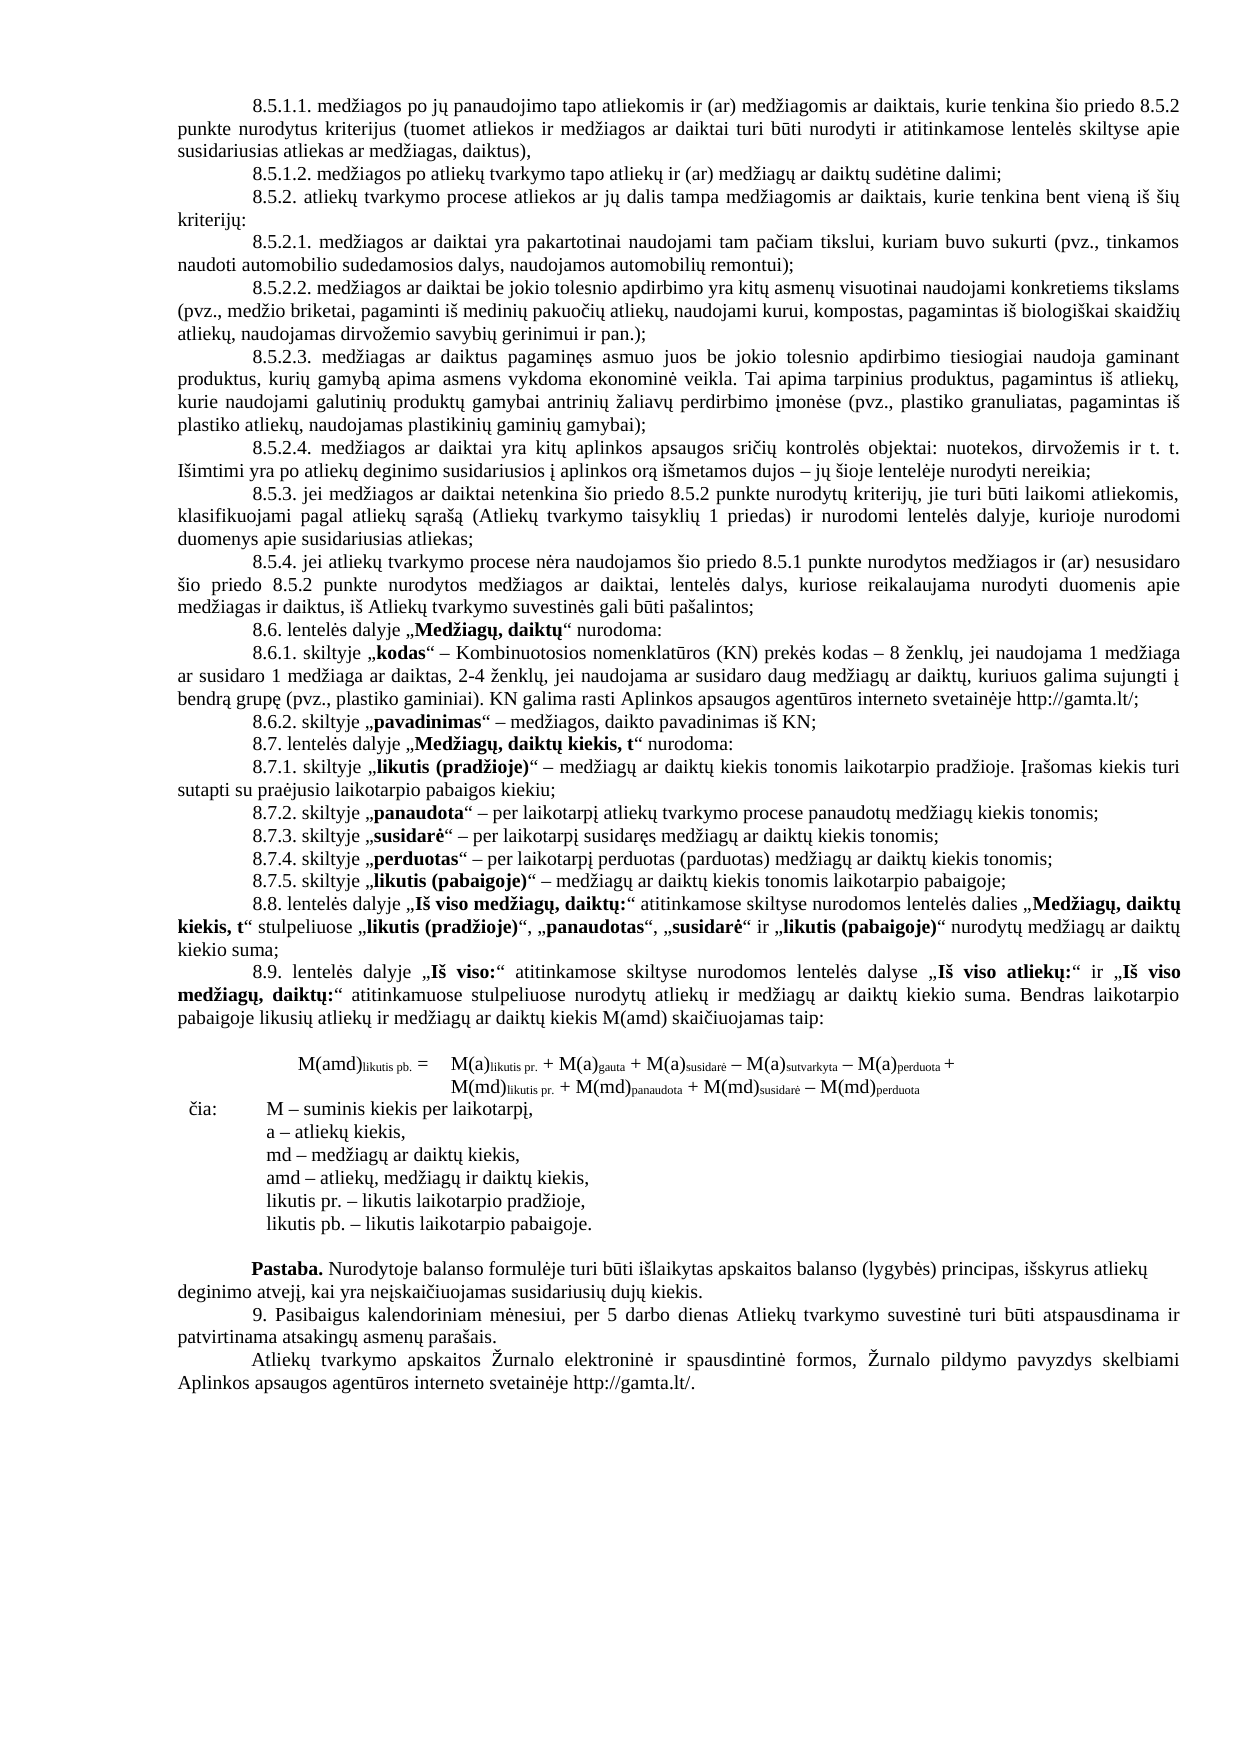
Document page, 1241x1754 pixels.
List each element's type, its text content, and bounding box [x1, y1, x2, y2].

table_cell [177, 1143, 255, 1166]
text 8.5.3. jei medžiagos ar daiktai netenkina šio priedo 8.5.2 punkte nurodytų kriterijų, jie turi būti laikomi atliekomis, klasifikuojami pagal atliekų sąrašą (Atliekų tvarkymo taisyklių 1 priedas) ir nurodomi lentelės dalyje, kurioje nurodomi duomenys apie susidariusias atliekas; [177, 481, 1181, 550]
table_cell a – atliekų kiekis, [255, 1120, 1204, 1143]
table_cell [177, 1189, 255, 1211]
table_header M(a)likutis pr. + M(a)gauta + M(a)susidarė – M(a)sutvarkyta – M(a)perduota + [439, 1052, 1204, 1074]
text 8.5.2.1. medžiagos ar daiktai yra pakartotinai naudojami tam pačiam tikslui, kuriam buvo sukurti (pvz., tinkamos naudoti automobilio sudedamosios dalys, naudojamos automobilių remontui); [177, 231, 1181, 276]
text 9. Pasibaigus kalendoriniam mėnesiui, per 5 darbo dienas Atliekų tvarkymo suvestinė turi būti atspausdinama ir patvirtinama atsakingų asmenų parašais. [177, 1303, 1181, 1348]
text 8.9. lentelės dalyje „Iš viso:“ atitinkamose skiltyse nurodomos lentelės dalyse „Iš viso atliekų:“ ir „Iš viso medžiagų, daiktų:“ atitinkamuose stulpeliuose nurodytų atliekų ir medžiagų ar daiktų kiekio suma. Bendras laikotarpio pabaigoje likusių atliekų ir medžiagų ar daiktų kiekis M(amd) skaičiuojamas taip: [177, 961, 1181, 1029]
text 8.5.2.4. medžiagos ar daiktai yra kitų aplinkos apsaugos sričių kontrolės objektai: nuotekos, dirvožemis ir t. t. Išimtimi yra po atliekų deginimo susidariusios į aplinkos orą išmetamos dujos – jų šioje lentelėje nurodyti nereikia; [177, 436, 1181, 481]
text 8.5.2. atliekų tvarkymo procese atliekos ar jų dalis tampa medžiagomis ar daiktais, kurie tenkina bent vieną iš šių kriterijų: [177, 185, 1181, 231]
table_cell M – suminis kiekis per laikotarpį, [255, 1098, 1204, 1120]
text 8.5.1.1. medžiagos po jų panaudojimo tapo atliekomis ir (ar) medžiagomis ar daiktais, kurie tenkina šio priedo 8.5.2 punkte nurodytus kriterijus (tuomet atliekos ir medžiagos ar daiktai turi būti nurodyti ir atitinkamose lentelės skiltyse apie susidariusias atliekas ar medžiagas, daiktus), [177, 94, 1181, 162]
text 8.6.2. skiltyje „pavadinimas“ – medžiagos, daikto pavadinimas iš KN; [177, 709, 1181, 732]
text 8.7.2. skiltyje „panaudota“ – per laikotarpį atliekų tvarkymo procese panaudotų medžiagų kiekis tonomis; [177, 801, 1181, 824]
table_cell [177, 1120, 255, 1143]
text 8.5.4. jei atliekų tvarkymo procese nėra naudojamos šio priedo 8.5.1 punkte nurodytos medžiagos ir (ar) nesusidaro šio priedo 8.5.2 punkte nurodytos medžiagos ar daiktai, lentelės dalys, kuriose reikalaujama nurodyti duomenis apie medžiagas ir daiktus, iš Atliekų tvarkymo suvestinės gali būti pašalintos; [177, 550, 1181, 618]
table_cell likutis pb. – likutis laikotarpio pabaigoje. [255, 1211, 1204, 1234]
table_header M(amd)likutis pb. = [177, 1052, 439, 1074]
text 8.5.2.2. medžiagos ar daiktai be jokio tolesnio apdirbimo yra kitų asmenų visuotinai naudojami konkretiems tikslams (pvz., medžio briketai, pagaminti iš medinių pakuočių atliekų, naudojami kurui, kompostas, pagamintas iš biologiškai skaidžių atliekų, naudojamas dirvožemio savybių gerinimui ir pan.); [177, 276, 1181, 344]
text 8.7.5. skiltyje „likutis (pabaigoje)“ – medžiagų ar daiktų kiekis tonomis laikotarpio pabaigoje; [177, 869, 1181, 892]
table_cell [177, 1075, 439, 1097]
text 8.7.1. skiltyje „likutis (pradžioje)“ – medžiagų ar daiktų kiekis tonomis laikotarpio pradžioje. Įrašomas kiekis turi sutapti su praėjusio laikotarpio pabaigos kiekiu; [177, 755, 1181, 801]
table_cell M(md)likutis pr. + M(md)panaudota + M(md)susidarė – M(md)perduota [439, 1075, 1204, 1097]
text 8.7. lentelės dalyje „Medžiagų, daiktų kiekis, t“ nurodoma: [177, 732, 1181, 755]
text 8.5.1.2. medžiagos po atliekų tvarkymo tapo atliekų ir (ar) medžiagų ar daiktų sudėtine dalimi; [177, 162, 1181, 185]
text Pastaba. Nurodytoje balanso formulėje turi būti išlaikytas apskaitos balanso (lygybės) principas, išskyrus atliekų deginimo atvejį, kai yra neįskaičiuojamas susidariusių dujų kiekis. [177, 1257, 1181, 1303]
text 8.7.4. skiltyje „perduotas“ – per laikotarpį perduotas (parduotas) medžiagų ar daiktų kiekis tonomis; [177, 846, 1181, 869]
table_cell md – medžiagų ar daiktų kiekis, [255, 1143, 1204, 1166]
table_cell [177, 1211, 255, 1234]
text Atliekų tvarkymo apskaitos Žurnalo elektroninė ir spausdintinė formos, Žurnalo pildymo pavyzdys skelbiami Aplinkos apsaugos agentūros interneto svetainėje http://gamta.lt/. [177, 1348, 1181, 1394]
text 8.6.1. skiltyje „kodas“ – Kombinuotosios nomenklatūros (KN) prekės kodas – 8 ženklų, jei naudojama 1 medžiaga ar susidaro 1 medžiaga ar daiktas, 2-4 ženklų, jei naudojama ar susidaro daug medžiagų ar daiktų, kuriuos galima sujungti į bendrą grupę (pvz., plastiko gaminiai). KN galima rasti Aplinkos apsaugos agentūros interneto svetainėje http://gamta.lt/; [177, 641, 1181, 709]
table_cell čia: [177, 1098, 255, 1120]
table_cell amd – atliekų, medžiagų ir daiktų kiekis, [255, 1166, 1204, 1189]
text 8.7.3. skiltyje „susidarė“ – per laikotarpį susidaręs medžiagų ar daiktų kiekis tonomis; [177, 824, 1181, 846]
table_cell likutis pr. – likutis laikotarpio pradžioje, [255, 1189, 1204, 1211]
table_cell [177, 1166, 255, 1189]
text 8.6. lentelės dalyje „Medžiagų, daiktų“ nurodoma: [177, 618, 1181, 641]
text 8.8. lentelės dalyje „Iš viso medžiagų, daiktų:“ atitinkamose skiltyse nurodomos lentelės dalies „Medžiagų, daiktų kiekis, t“ stulpeliuose „likutis (pradžioje)“, „panaudotas“, „susidarė“ ir „likutis (pabaigoje)“ nurodytų medžiagų ar daiktų kiekio suma; [177, 892, 1181, 961]
text 8.5.2.3. medžiagas ar daiktus pagaminęs asmuo juos be jokio tolesnio apdirbimo tiesiogiai naudoja gaminant produktus, kurių gamybą apima asmens vykdoma ekonominė veikla. Tai apima tarpinius produktus, pagamintus iš atliekų, kurie naudojami galutinių produktų gamybai antrinių žaliavų perdirbimo įmonėse (pvz., plastiko granuliatas, pagamintas iš plastiko atliekų, naudojamas plastikinių gaminių gamybai); [177, 344, 1181, 436]
